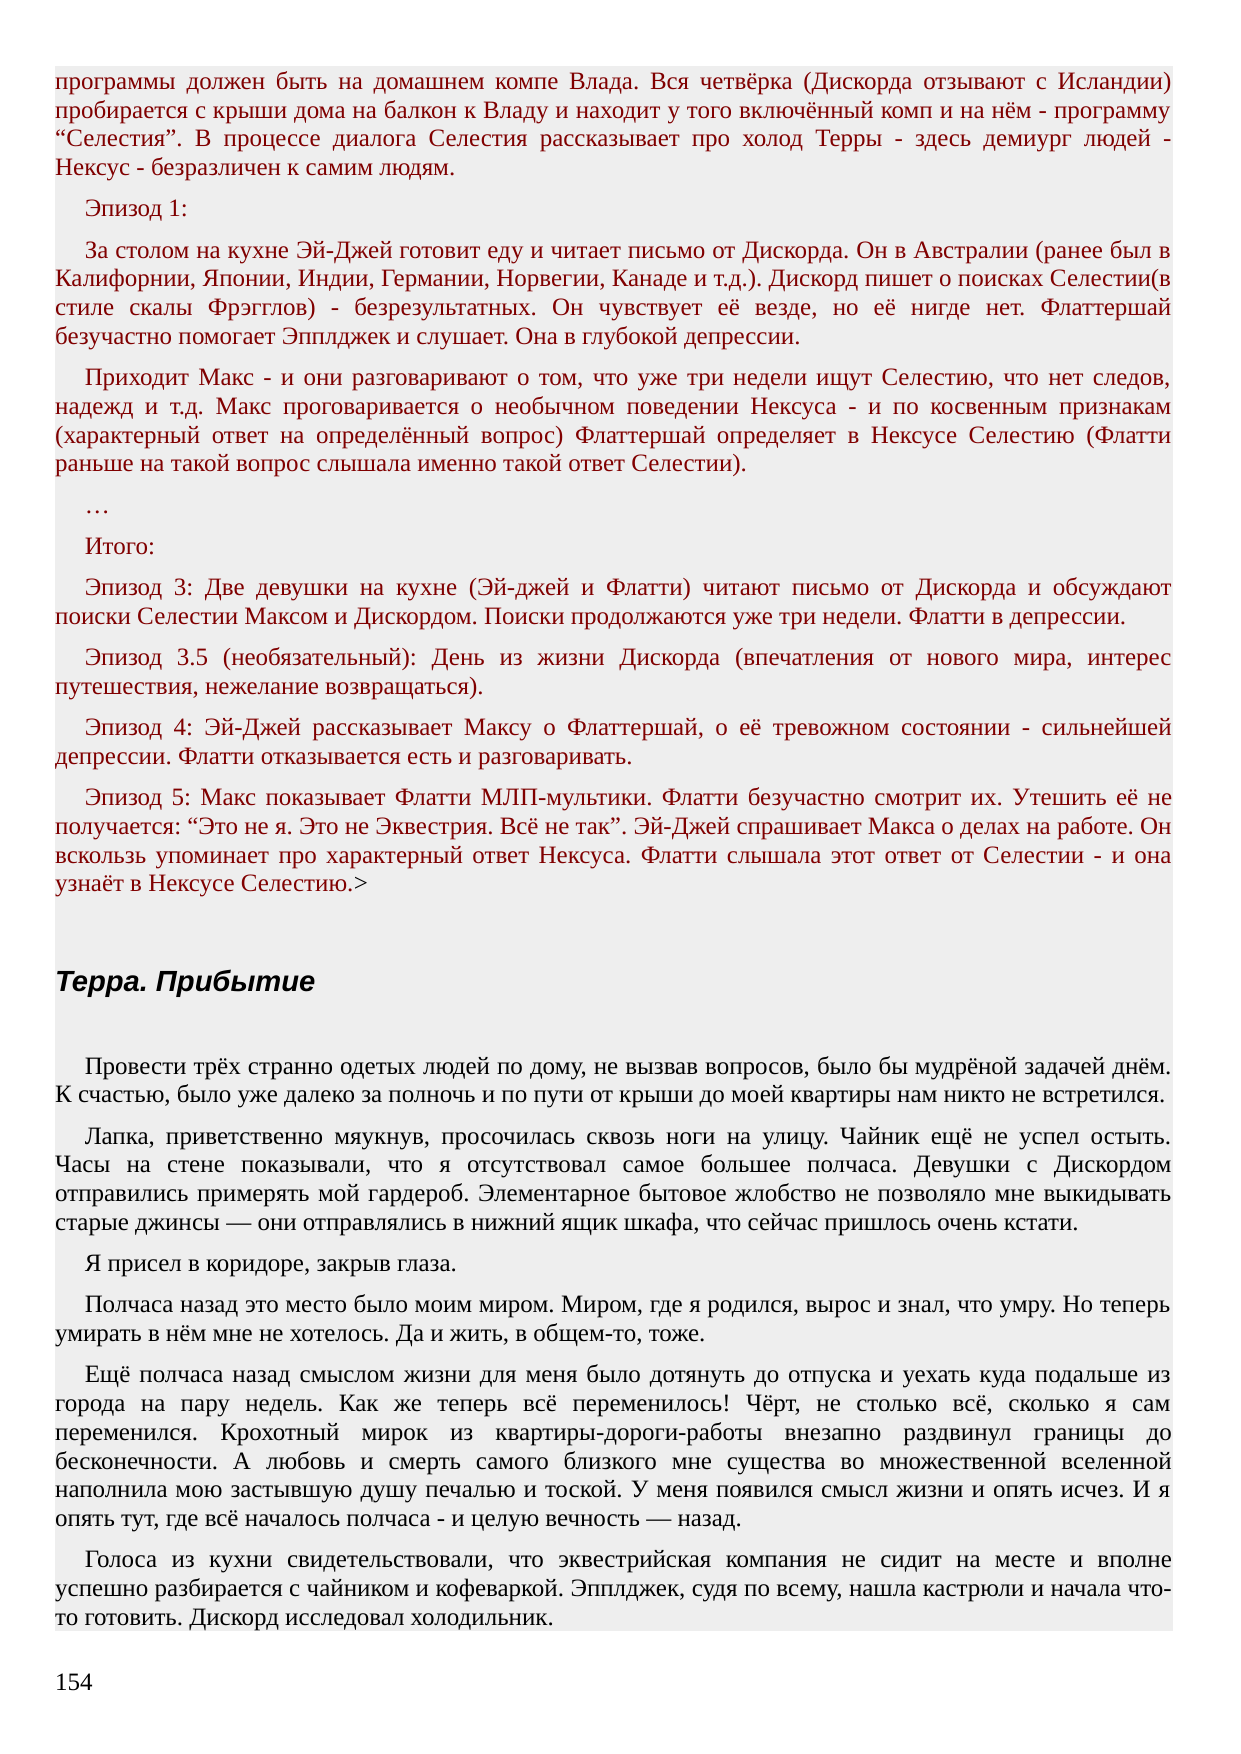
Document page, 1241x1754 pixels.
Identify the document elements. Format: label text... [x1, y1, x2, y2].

text программы должен быть на домашнем компе Влада. Вся четвёрка (Дискорда отзывают с Исландии) пробирается с крыши дома на балкон к Владу и находит у того включённый комп и на нём - программу “Селестия”. В процессе диалога Селестия рассказывает про холод Терры - здесь демиург людей - Нексус - безразличен к самим людям. [55, 66, 1173, 181]
text За столом на кухне Эй-Джей готовит еду и читает письмо от Дискорда. Он в Австралии (ранее был в Калифорнии, Японии, Индии, Германии, Норвегии, Канаде и т.д.). Дискорд пишет о поисках Селестии(в стиле скалы Фрэгглов) - безрезультатных. Он чувствует её везде, но её нигде нет. Флаттершай безучастно помогает Эпплджек и слушает. Она в глубокой депрессии. [55, 235, 1173, 350]
text Эпизод 3.5 (необязательный): День из жизни Дискорда (впечатления от нового мира, интерес путешествия, нежелание возвращаться). [55, 642, 1173, 700]
text Эпизод 5: Макс показывает Флатти МЛП-мультики. Флатти безучастно смотрит их. Утешить её не получается: “Это не я. Это не Эквестрия. Всё не так”. Эй-Джей спрашивает Макса о делах на работе. Он вскользь упоминает про характерный ответ Нексуса. Флатти слышала этот ответ от Селестии - и она узнаёт в Нексусе Селестию.> [55, 782, 1173, 897]
text Эпизод 1: [55, 193, 1173, 222]
text … [55, 490, 1173, 518]
text Голоса из кухни свидетельствовали, что эквестрийская компания не сидит на месте и вполне успешно разбирается с чайником и кофеваркой. Эпплджек, судя по всему, нашла кастрюли и начала что-то готовить. Дискорд исследовал холодильник. [55, 1544, 1173, 1631]
text Лапка, приветственно мяукнув, просочилась сквозь ноги на улицу. Чайник ещё не успел остыть. Часы на стене показывали, что я отсутствовал самое большее полчаса. Девушки с Дискордом отправились примерять мой гардероб. Элементарное бытовое жлобство не позволяло мне выкидывать старые джинсы — они отправлялись в нижний ящик шкафа, что сейчас пришлось очень кстати. [55, 1121, 1173, 1236]
text Эпизод 3: Две девушки на кухне (Эй-джей и Флатти) читают письмо от Дискорда и обсуждают поиски Селестии Максом и Дискордом. Поиски продолжаются уже три недели. Флатти в депрессии. [55, 572, 1173, 630]
text Эпизод 4: Эй-Джей рассказывает Максу о Флаттершай, о её тревожном состоянии - сильнейшей депрессии. Флатти отказывается есть и разговаривать. [55, 712, 1173, 770]
text Провести трёх странно одетых людей по дому, не вызвав вопросов, было бы мудрёной задачей днём. К счастью, было уже далеко за полночь и по пути от крыши до моей квартиры нам никто не встретился. [55, 1051, 1173, 1108]
subtitle Терра. Прибытие [55, 963, 1173, 997]
text Ещё полчаса назад смыслом жизни для меня было дотянуть до отпуска и уехать куда подальше из города на пару недель. Как же теперь всё переменилось! Чёрт, не столько всё, сколько я сам переменился. Крохотный мирок из квартиры-дороги-работы внезапно раздвинул границы до бесконечности. А любовь и смерть самого близкого мне существа во множественной вселенной наполнила мою застывшую душу печалью и тоской. У меня появился смысл жизни и опять исчез. И я опять тут, где всё началось полчаса - и целую вечность — назад. [55, 1359, 1173, 1532]
text Итого: [55, 531, 1173, 560]
text Полчаса назад это место было моим миром. Миром, где я родился, вырос и знал, что умру. Но теперь умирать в нём мне не хотелось. Да и жить, в общем-то, тоже. [55, 1289, 1173, 1347]
text Приходит Макс - и они разговаривают о том, что уже три недели ищут Селестию, что нет следов, надежд и т.д. Макс проговаривается о необычном поведении Нексуса - и по косвенным признакам (характерный ответ на определённый вопрос) Флаттершай определяет в Нексусе Селестию (Флатти раньше на такой вопрос слышала именно такой ответ Селестии). [55, 362, 1173, 477]
text Я присел в коридоре, закрыв глаза. [55, 1248, 1173, 1277]
